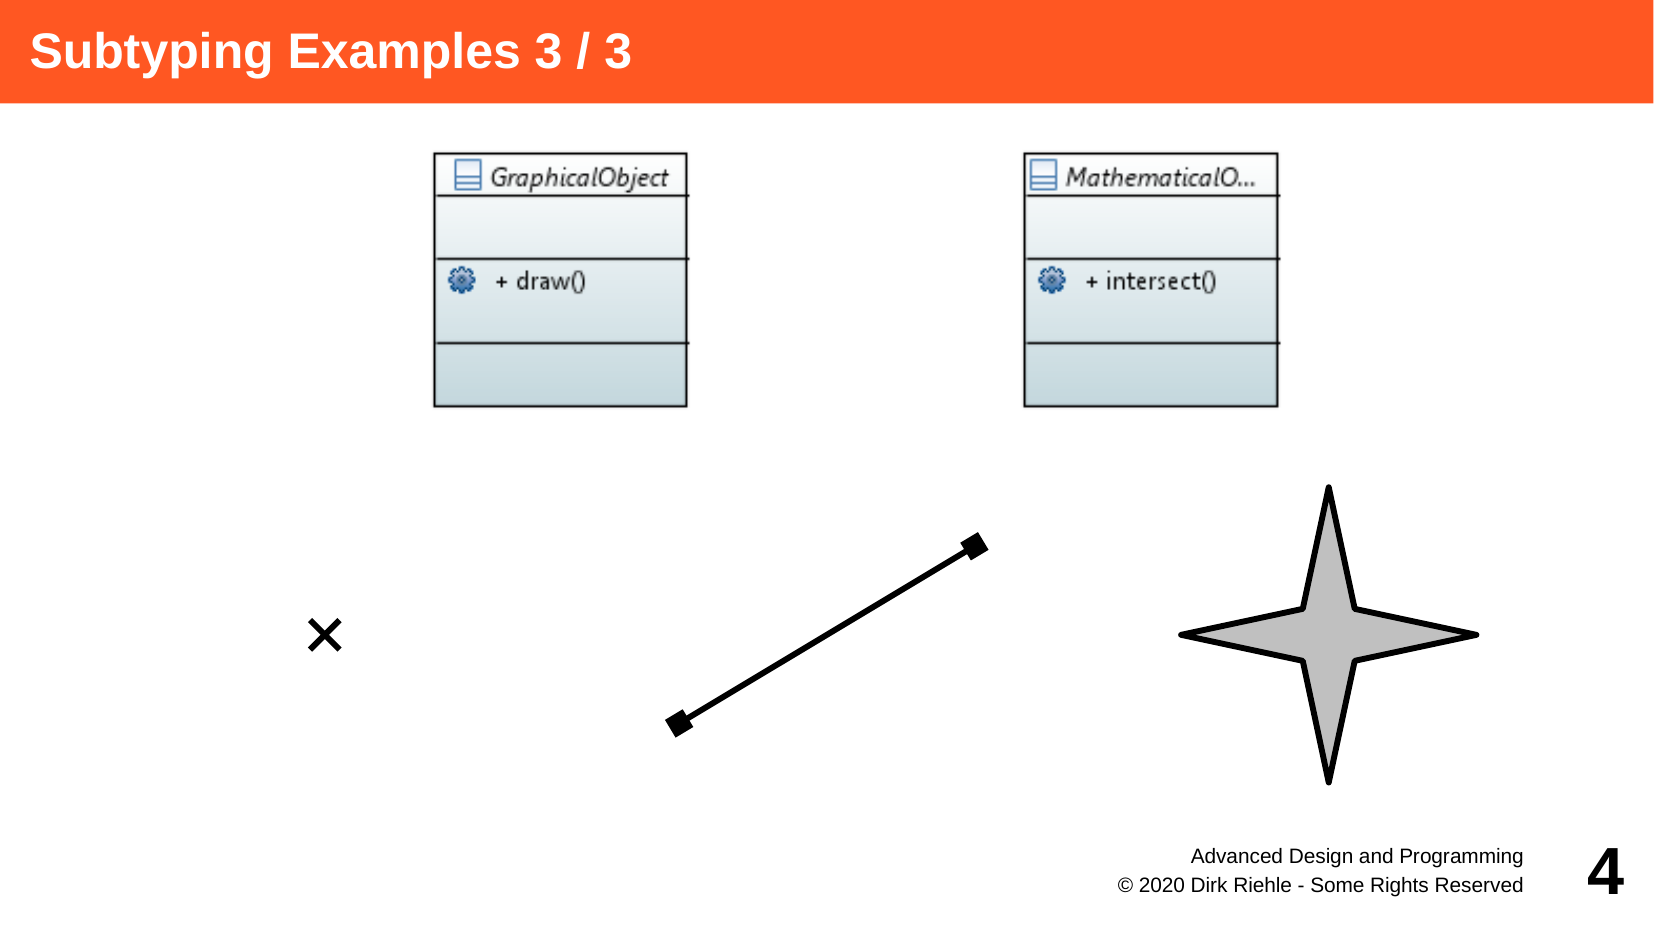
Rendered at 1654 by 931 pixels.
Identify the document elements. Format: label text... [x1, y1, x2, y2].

picture [1003, 132, 1300, 429]
text_box [1181, 487, 1477, 783]
picture [413, 132, 709, 429]
title Subtyping Examples 3 / 3 [0, 0, 1654, 104]
